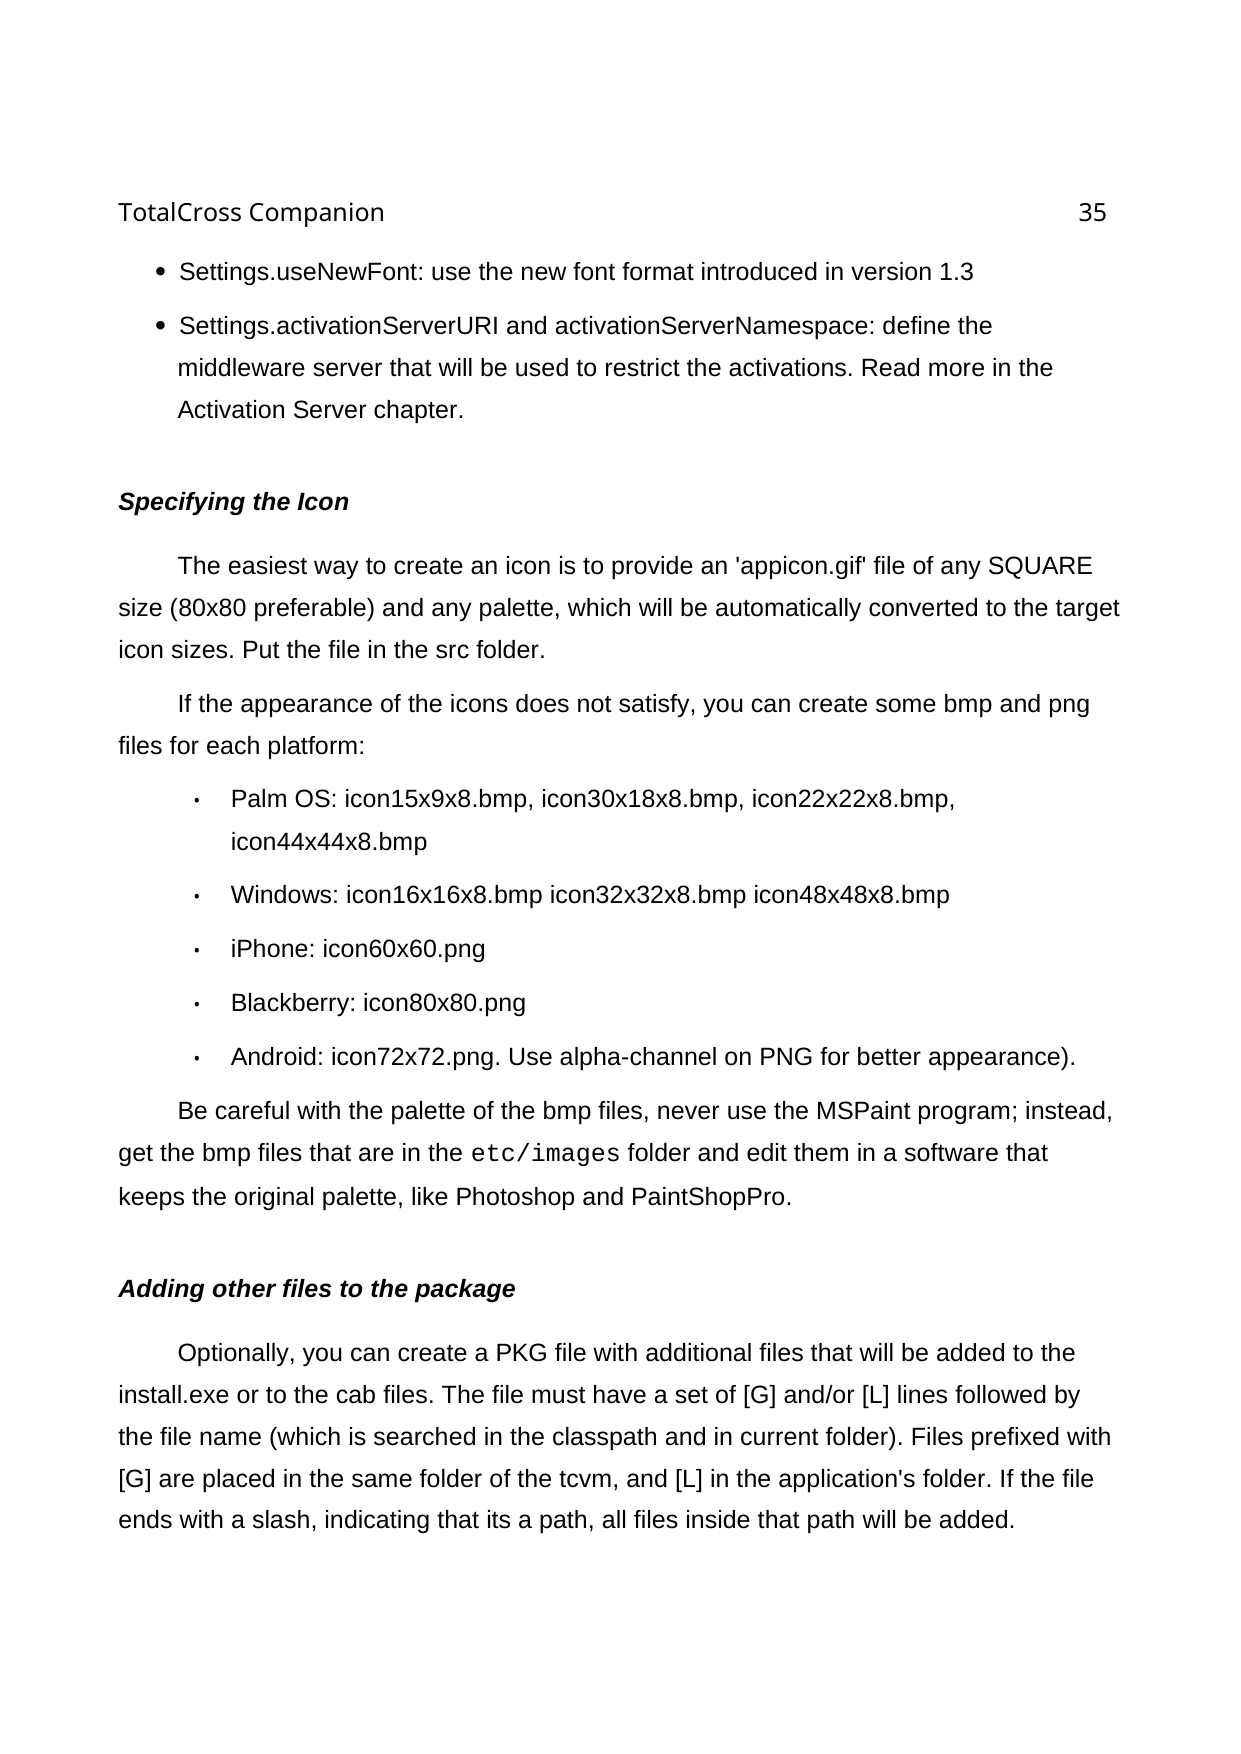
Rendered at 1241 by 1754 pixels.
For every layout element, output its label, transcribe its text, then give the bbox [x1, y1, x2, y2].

subtitle Adding other files to the package [118, 1275, 1122, 1303]
subtitle Specifying the Icon [118, 488, 1122, 516]
list Settings.useNewFont: use the new font format introduced in version 1.3 [156, 258, 1122, 286]
list Android: icon72x72.png. Use alpha-channel on PNG for better appearance). [193, 1043, 1122, 1071]
text If the appearance of the icons does not satisfy, you can create some bmp and png files for each platform: [118, 689, 1122, 759]
text The easiest way to create an icon is to provide an 'appicon.gif' file of any SQUARE size (80x80 preferable) and any palette, which will be automatically converted to the target icon sizes. Put the file in the src folder. [118, 552, 1122, 664]
list Windows: icon16x16x8.bmp icon32x32x8.bmp icon48x48x8.bmp [193, 881, 1122, 909]
list iPhone: icon60x60.png [193, 935, 1122, 963]
text Be careful with the palette of the bmp files, never use the MSPaint program; instead, get the bmp files that are in the etc/images folder and edit them in a software that keeps the original palette, like Photoshop and PaintShopPro. [118, 1097, 1122, 1211]
list Settings.activationServerURI and activationServerNamespace: define the middleware server that will be used to restrict the activations. Read more in the Activation Server chapter. [156, 312, 1122, 424]
list Palm OS: icon15x9x8.bmp, icon30x18x8.bmp, icon22x22x8.bmp, icon44x44x8.bmp [193, 785, 1122, 855]
text Optionally, you can create a PKG file with additional files that will be added to the install.exe or to the cab files. The file must have a set of [G] and/or [L] lines followed by the file name (which is searched in the classpath and in current folder). Files prefixed with [G] are placed in the same folder of the tcvm, and [L] in the application's folder. If the file ends with a slash, indicating that its a path, all files inside that path will be added. [118, 1338, 1122, 1534]
list Blackberry: icon80x80.png [193, 989, 1122, 1017]
